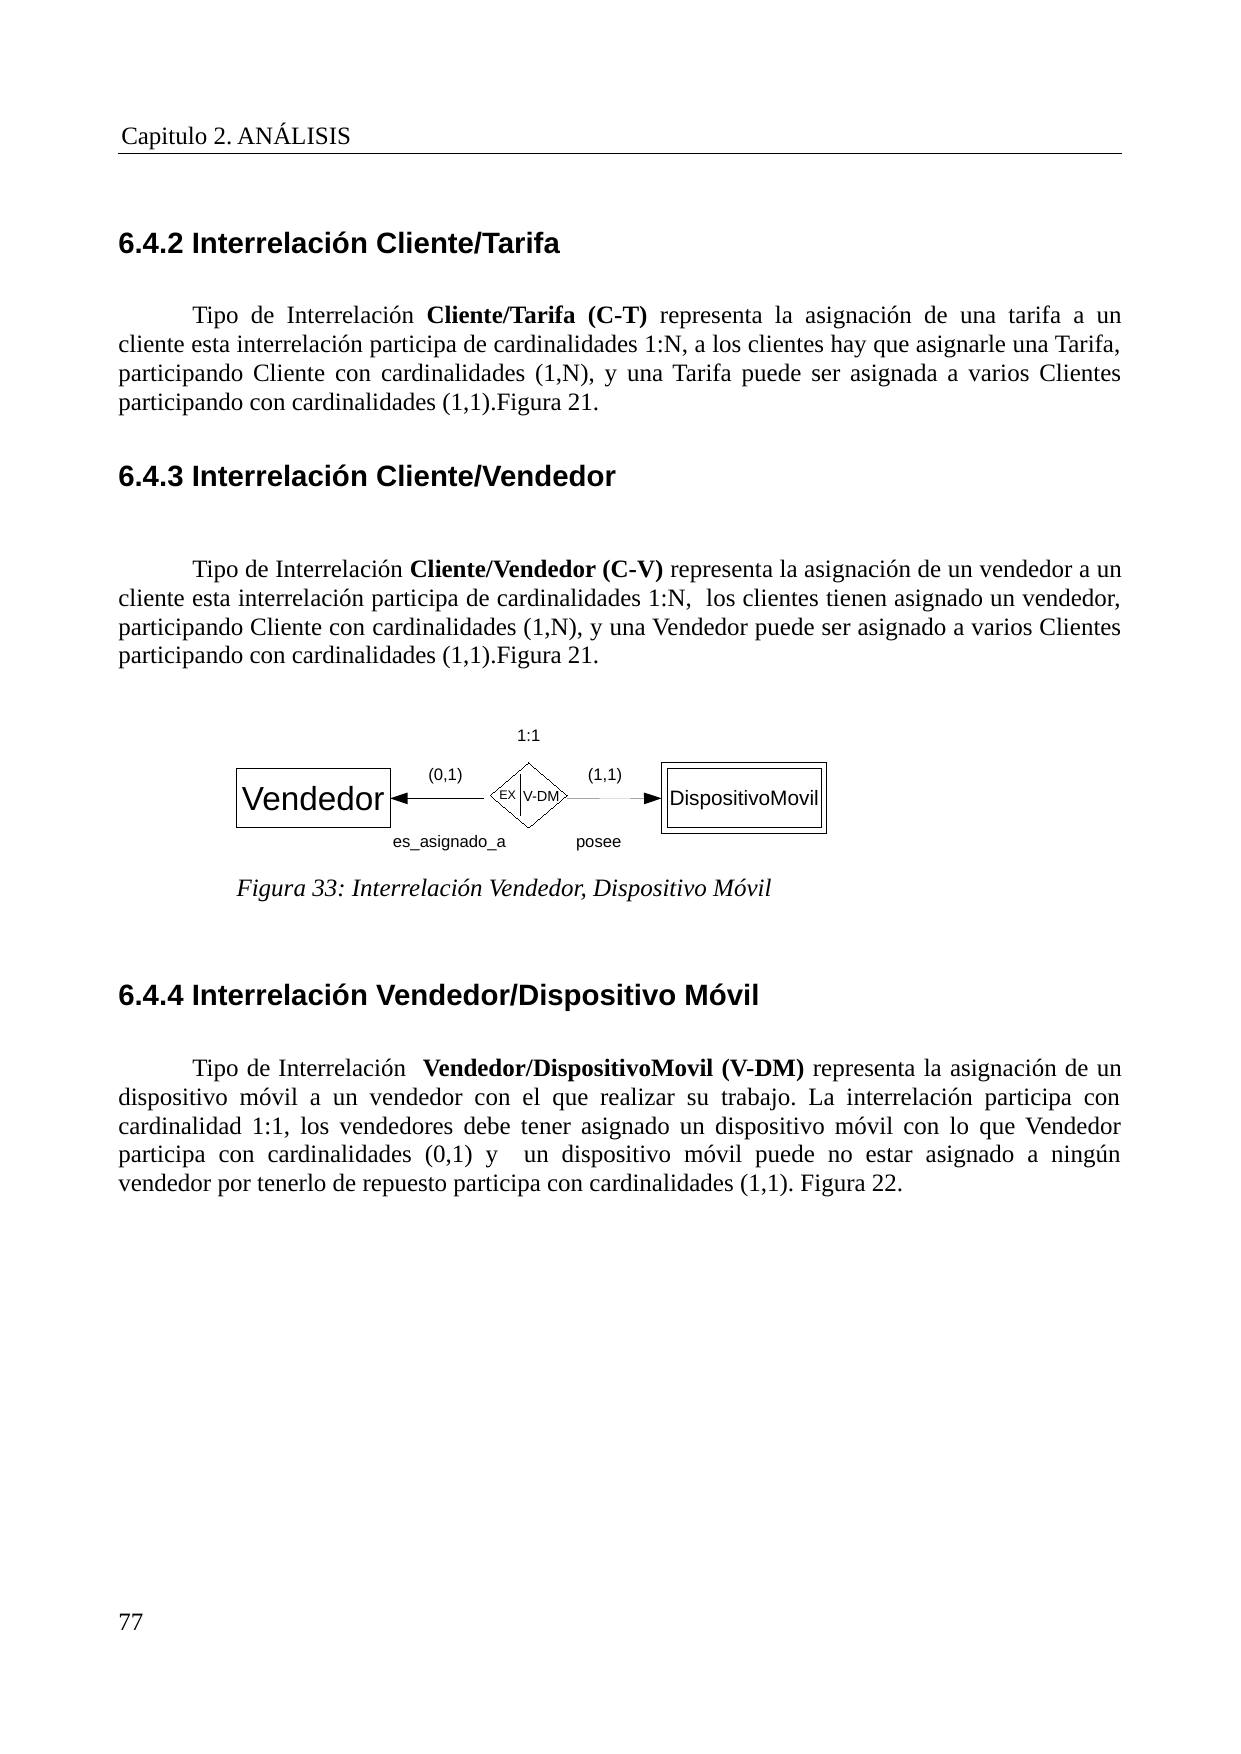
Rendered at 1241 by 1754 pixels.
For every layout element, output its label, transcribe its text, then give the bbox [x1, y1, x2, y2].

text Tipo de Interrelación Vendedor/DispositivoMovil (V-DM) representa la asignación de un dispositivo móvil a un vendedor con el que realizar su trabajo. La interrelación participa con cardinalidad 1:1, los vendedores debe tener asignado un dispositivo móvil con lo que Vendedor participa con cardinalidades (0,1) y un dispositivo móvil puede no estar asignado a ningún vendedor por tenerlo de repuesto participa con cardinalidades (1,1). Figura 22. [118, 1053, 1122, 1197]
text Figura 33: Interrelación Vendedor, Dispositivo Móvil [236, 731, 827, 902]
subtitle 6.4.4 Interrelación Vendedor/Dispositivo Móvil [118, 978, 1122, 1012]
subtitle 6.4.2 Interrelación Cliente/Tarifa [118, 226, 1122, 259]
text Tipo de Interrelación Cliente/Tarifa (C-T) representa la asignación de una tarifa a un cliente esta interrelación participa de cardinalidades 1:N, a los clientes hay que asignarle una Tarifa, participando Cliente con cardinalidades (1,N), y una Tarifa puede ser asignada a varios Clientes participando con cardinalidades (1,1).Figura 21. [118, 301, 1122, 416]
subtitle 6.4.3 Interrelación Cliente/Vendedor [118, 459, 1122, 493]
text Tipo de Interrelación Cliente/Vendedor (C-V) representa la asignación de un vendedor a un cliente esta interrelación participa de cardinalidades 1:N, los clientes tienen asignado un vendedor, participando Cliente con cardinalidades (1,N), y una Vendedor puede ser asignado a varios Clientes participando con cardinalidades (1,1).Figura 21. [118, 554, 1122, 669]
